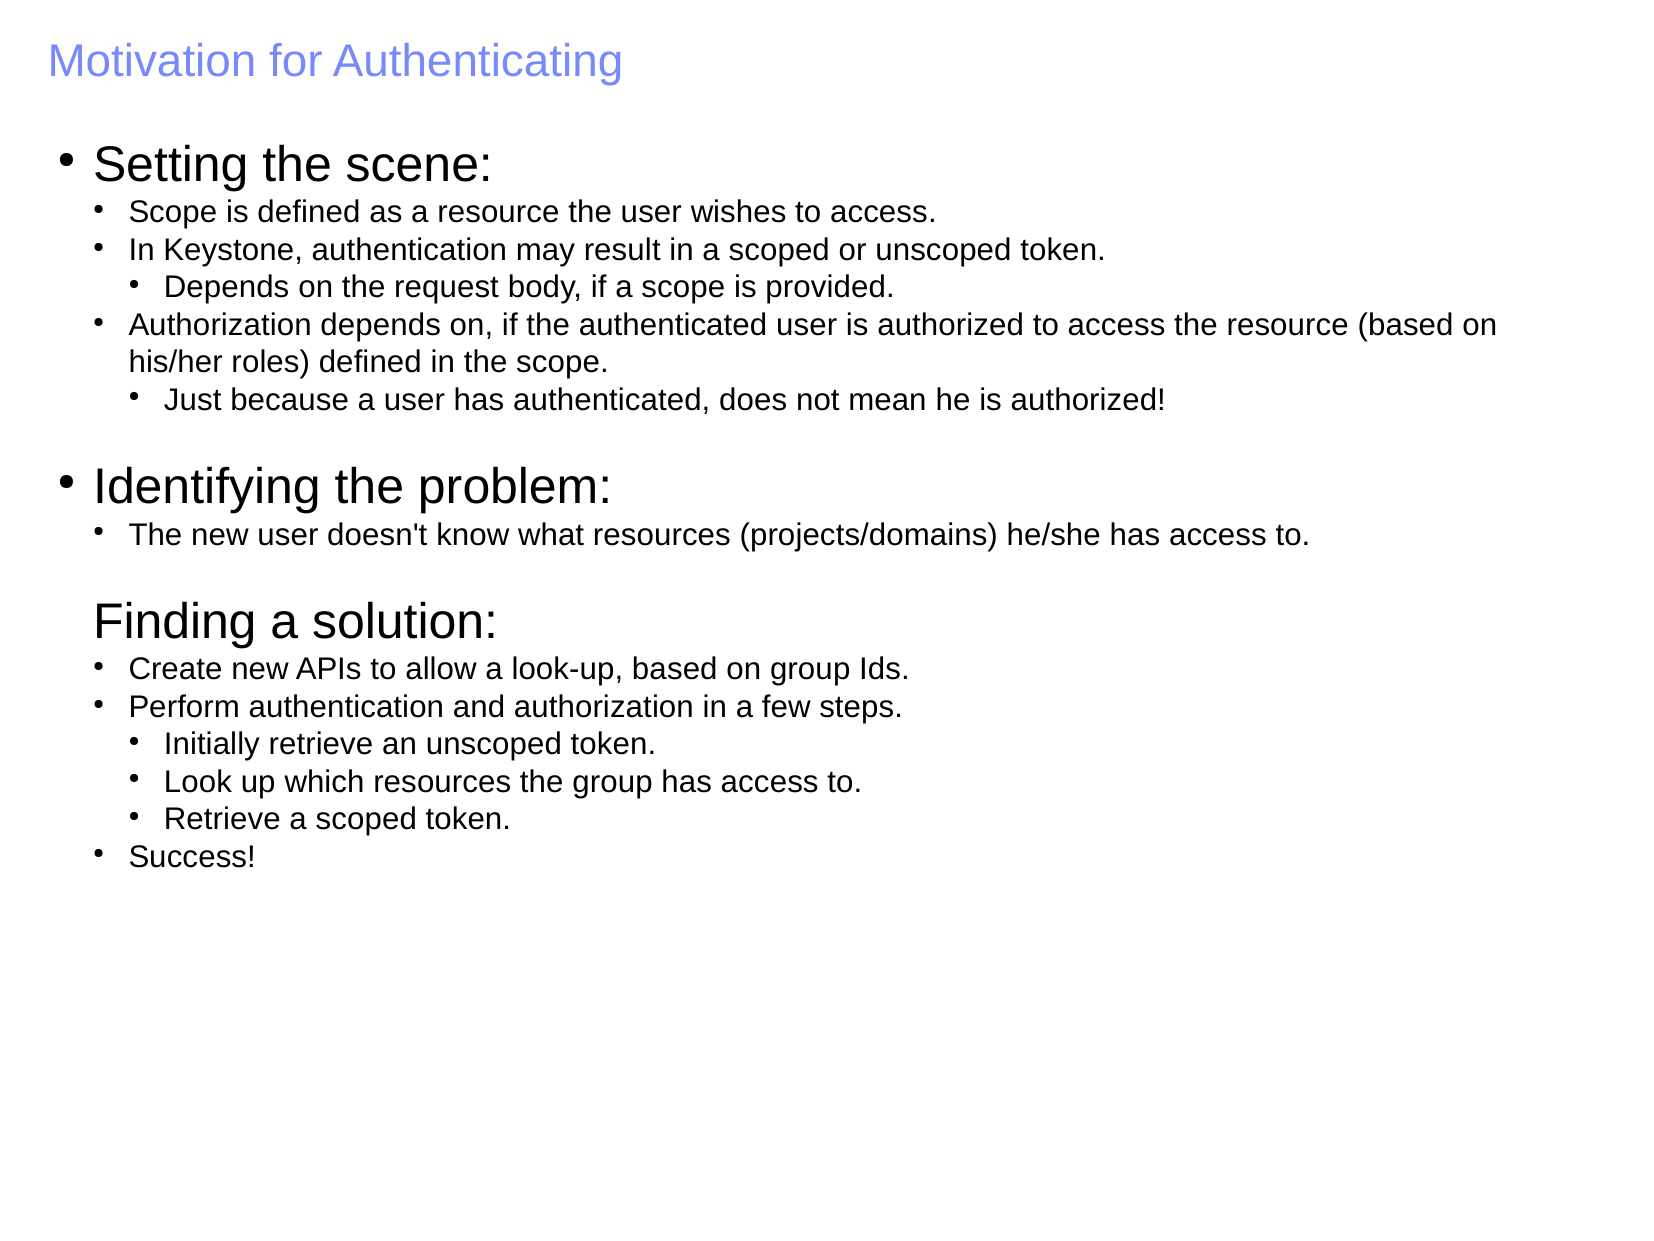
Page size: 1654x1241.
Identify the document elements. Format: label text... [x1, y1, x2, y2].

text_box Setting the scene: Scope is defined as a resource the user wishes to access. In Keystone, authentication may result in a scoped or unscoped token. Depends on the request body, if a scope is provided. Authorization depends on, if the authenticated user is authorized to access the resource (based on his/her roles) defined in the scope. Just because a user has authenticated, does not mean he is authorized! Identifying the problem: The new user doesn't know what resources (projects/domains) he/she has access to. Finding a solution: Create new APIs to allow a look-up, based on group Ids. Perform authentication and authorization in a few steps. Initially retrieve an unscoped token. Look up which resources the group has access to. Retrieve a scoped token. Success! [42, 123, 1613, 882]
text_box Motivation for Authenticating [32, 29, 1604, 102]
